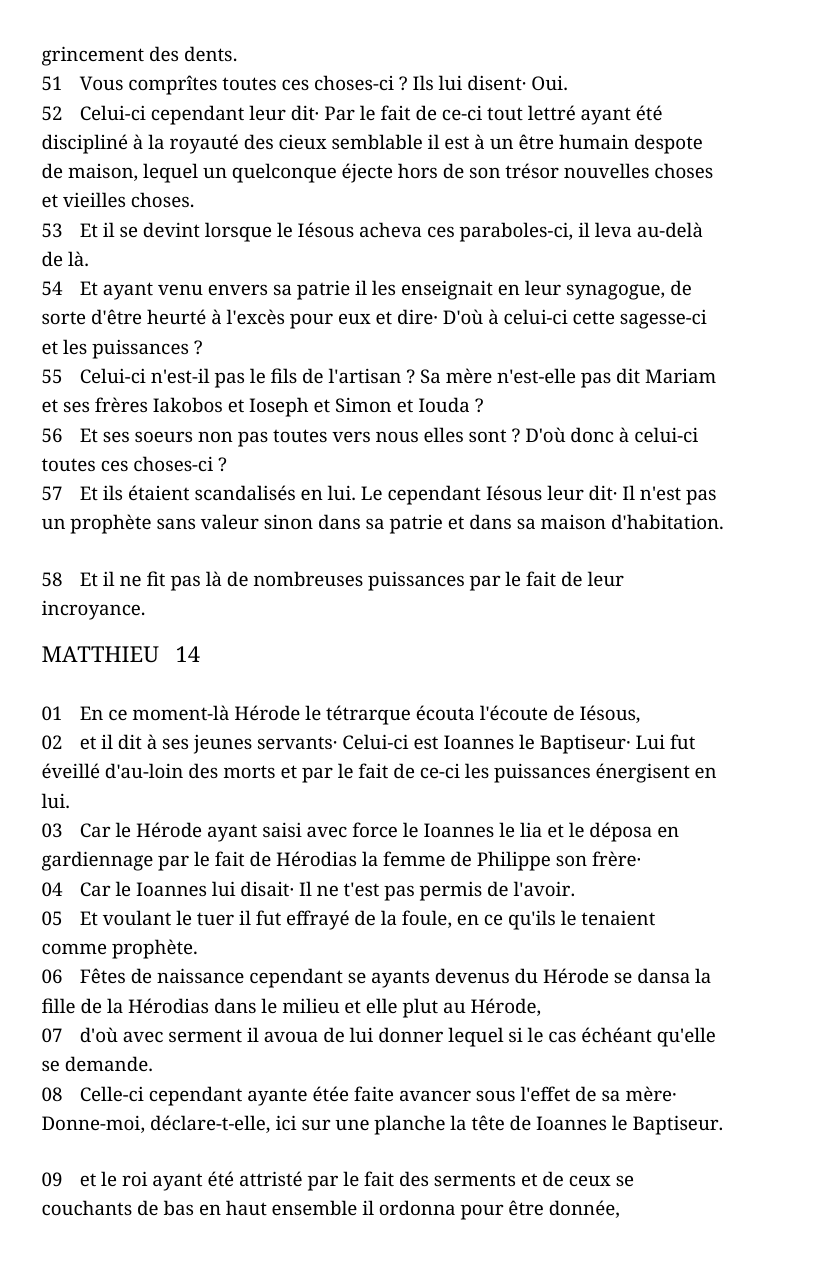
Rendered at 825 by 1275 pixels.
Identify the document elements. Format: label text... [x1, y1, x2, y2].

text 01 En ce moment-là Hérode le tétrarque écouta l'écoute de Iésous, 02 et il dit à ses jeunes servants· Celui-ci est Ioannes le Baptiseur· Lui fut éveillé d'au-loin des morts et par le fait de ce-ci les puissances énergisent en lui. 03 Car le Hérode ayant saisi avec force le Ioannes le lia et le déposa en gardiennage par le fait de Hérodias la femme de Philippe son frère· 04 Car le Ioannes lui disait· Il ne t'est pas permis de l'avoir. 05 Et voulant le tuer il fut effrayé de la foule, en ce qu'ils le tenaient comme prophète. 06 Fêtes de naissance cependant se ayants devenus du Hérode se dansa la fille de la Hérodias dans le milieu et elle plut au Hérode, 07 d'où avec serment il avoua de lui donner lequel si le cas échéant qu'elle se demande. 08 Celle-ci cependant ayante étée faite avancer sous l'effet de sa mère· Donne-moi, déclare-t-elle, ici sur une planche la tête de Ioannes le Baptiseur. 09 et le roi ayant été attristé par le fait des serments et de ceux se couchants de bas en haut ensemble il ordonna pour être donnée, [41, 673, 724, 1221]
text grincement des dents. 51 Vous comprîtes toutes ces choses-ci ? Ils lui disent· Oui. 52 Celui-ci cependant leur dit· Par le fait de ce-ci tout lettré ayant été discipliné à la royauté des cieux semblable il est à un être humain despote de maison, lequel un quelconque éjecte hors de son trésor nouvelles choses et vieilles choses. 53 Et il se devint lorsque le Iésous acheva ces paraboles-ci, il leva au-delà de là. 54 Et ayant venu envers sa patrie il les enseignait en leur synagogue, de sorte d'être heurté à l'excès pour eux et dire· D'où à celui-ci cette sagesse-ci et les puissances ? 55 Celui-ci n'est-il pas le fils de l'artisan ? Sa mère n'est-elle pas dit Mariam et ses frères Iakobos et Ioseph et Simon et Iouda ? 56 Et ses soeurs non pas toutes vers nous elles sont ? D'où donc à celui-ci toutes ces choses-ci ? 57 Et ils étaient scandalisés en lui. Le cependant Iésous leur dit· Il n'est pas un prophète sans valeur sinon dans sa patrie et dans sa maison d'habitation. 58 Et il ne fit pas là de nombreuses puissances par le fait de leur incroyance. [41, 41, 724, 621]
text MATTHIEU 14 [41, 639, 724, 669]
